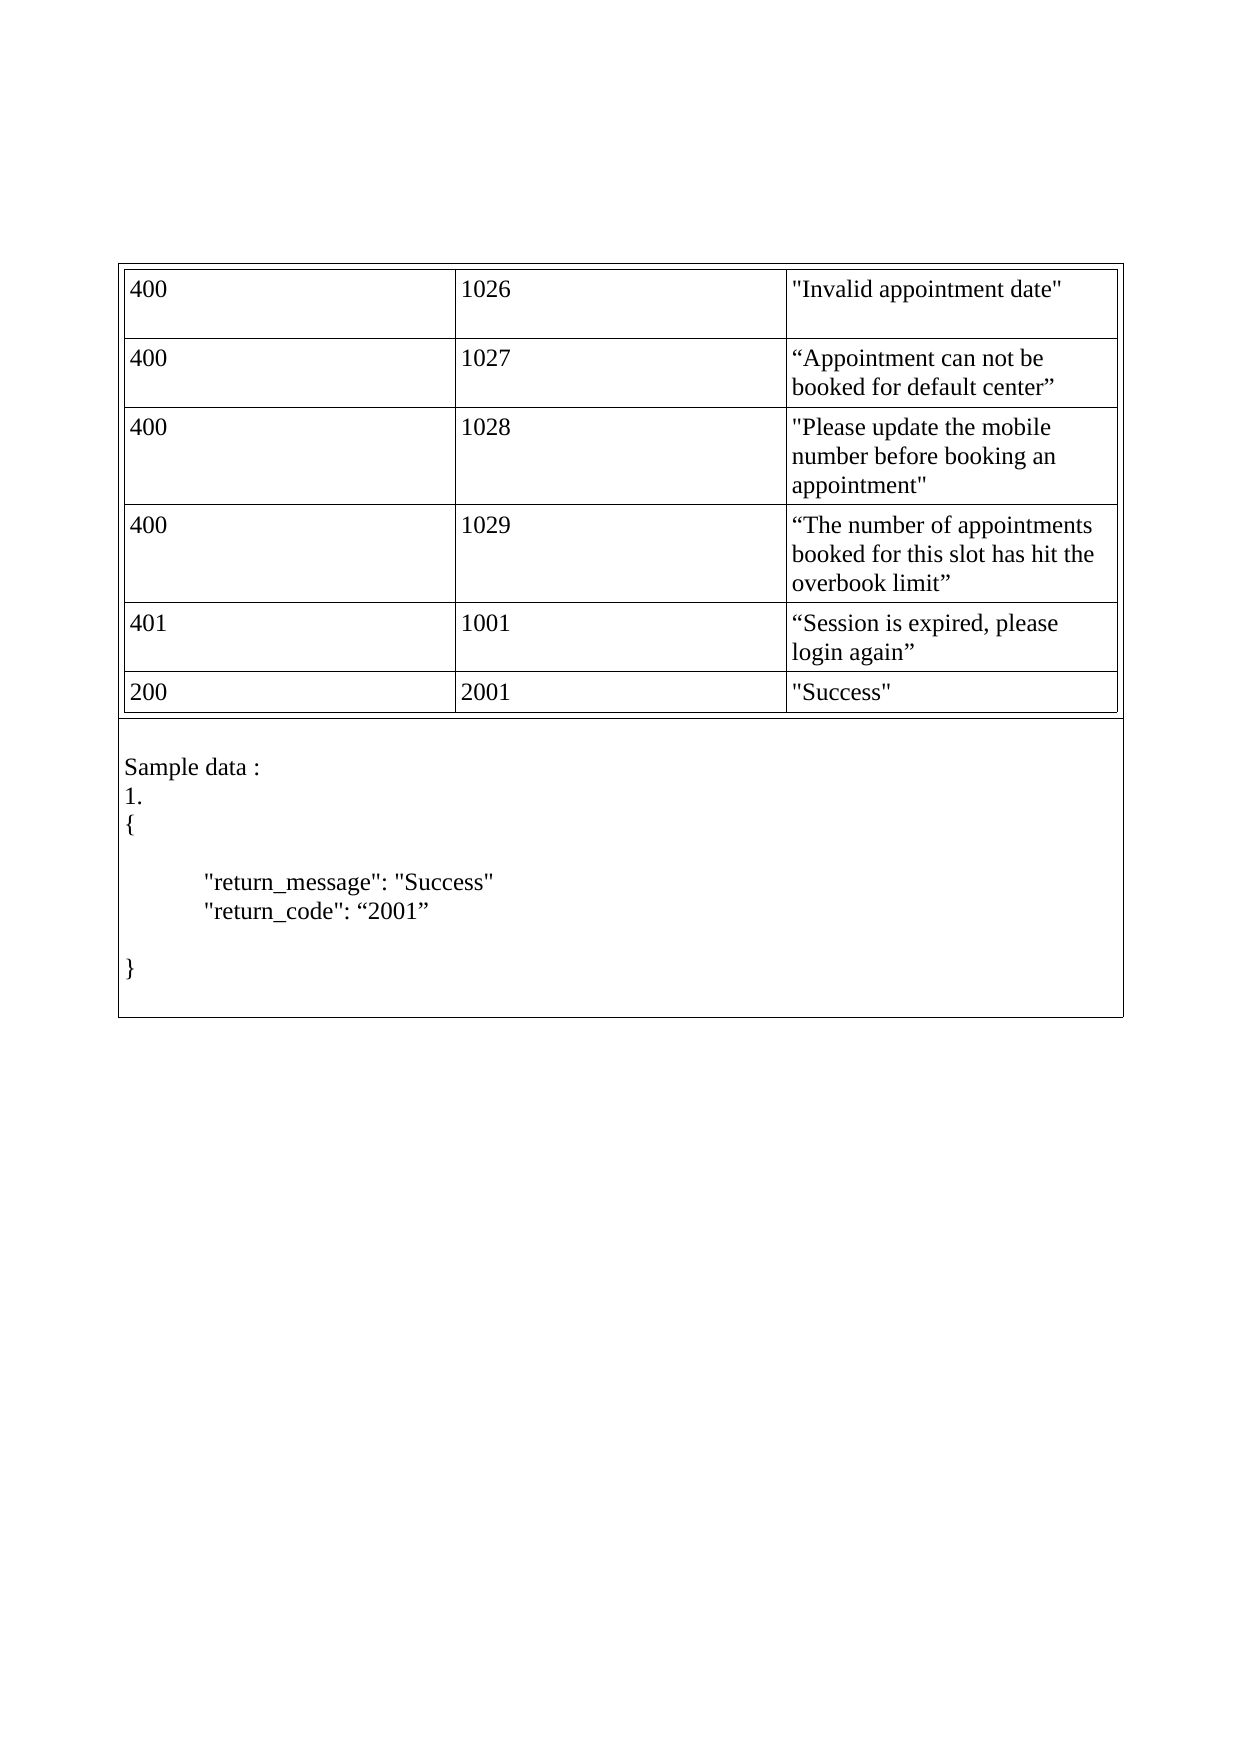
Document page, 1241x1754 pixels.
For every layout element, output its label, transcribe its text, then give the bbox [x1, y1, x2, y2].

table_cell 1027 [456, 339, 786, 407]
table_cell 400 [125, 505, 455, 602]
table_cell “Session is expired, please login again” [787, 603, 1117, 671]
table_cell 401 [125, 603, 455, 671]
table_cell "Invalid appointment date" [787, 270, 1117, 337]
table_cell [119, 264, 1123, 717]
table_cell 1029 [456, 505, 786, 602]
table_cell 400 [125, 408, 455, 504]
table_cell 1028 [456, 408, 786, 504]
table_cell 400 [125, 339, 455, 407]
table_cell Sample data : 1. { "return_message": "Success" "return_code": “2001” } [119, 719, 1123, 1017]
table_cell "Success" [787, 672, 1117, 712]
table_cell "Please update the mobile number before booking an appointment" [787, 408, 1117, 504]
table_cell “Appointment can not be booked for default center” [787, 339, 1117, 407]
table_cell 1026 [456, 270, 786, 337]
table_cell 400 [125, 270, 455, 337]
table_cell “The number of appointments booked for this slot has hit the overbook limit” [787, 505, 1117, 602]
table_cell 2001 [456, 672, 786, 712]
table_cell 1001 [456, 603, 786, 671]
table_cell 200 [125, 672, 455, 712]
